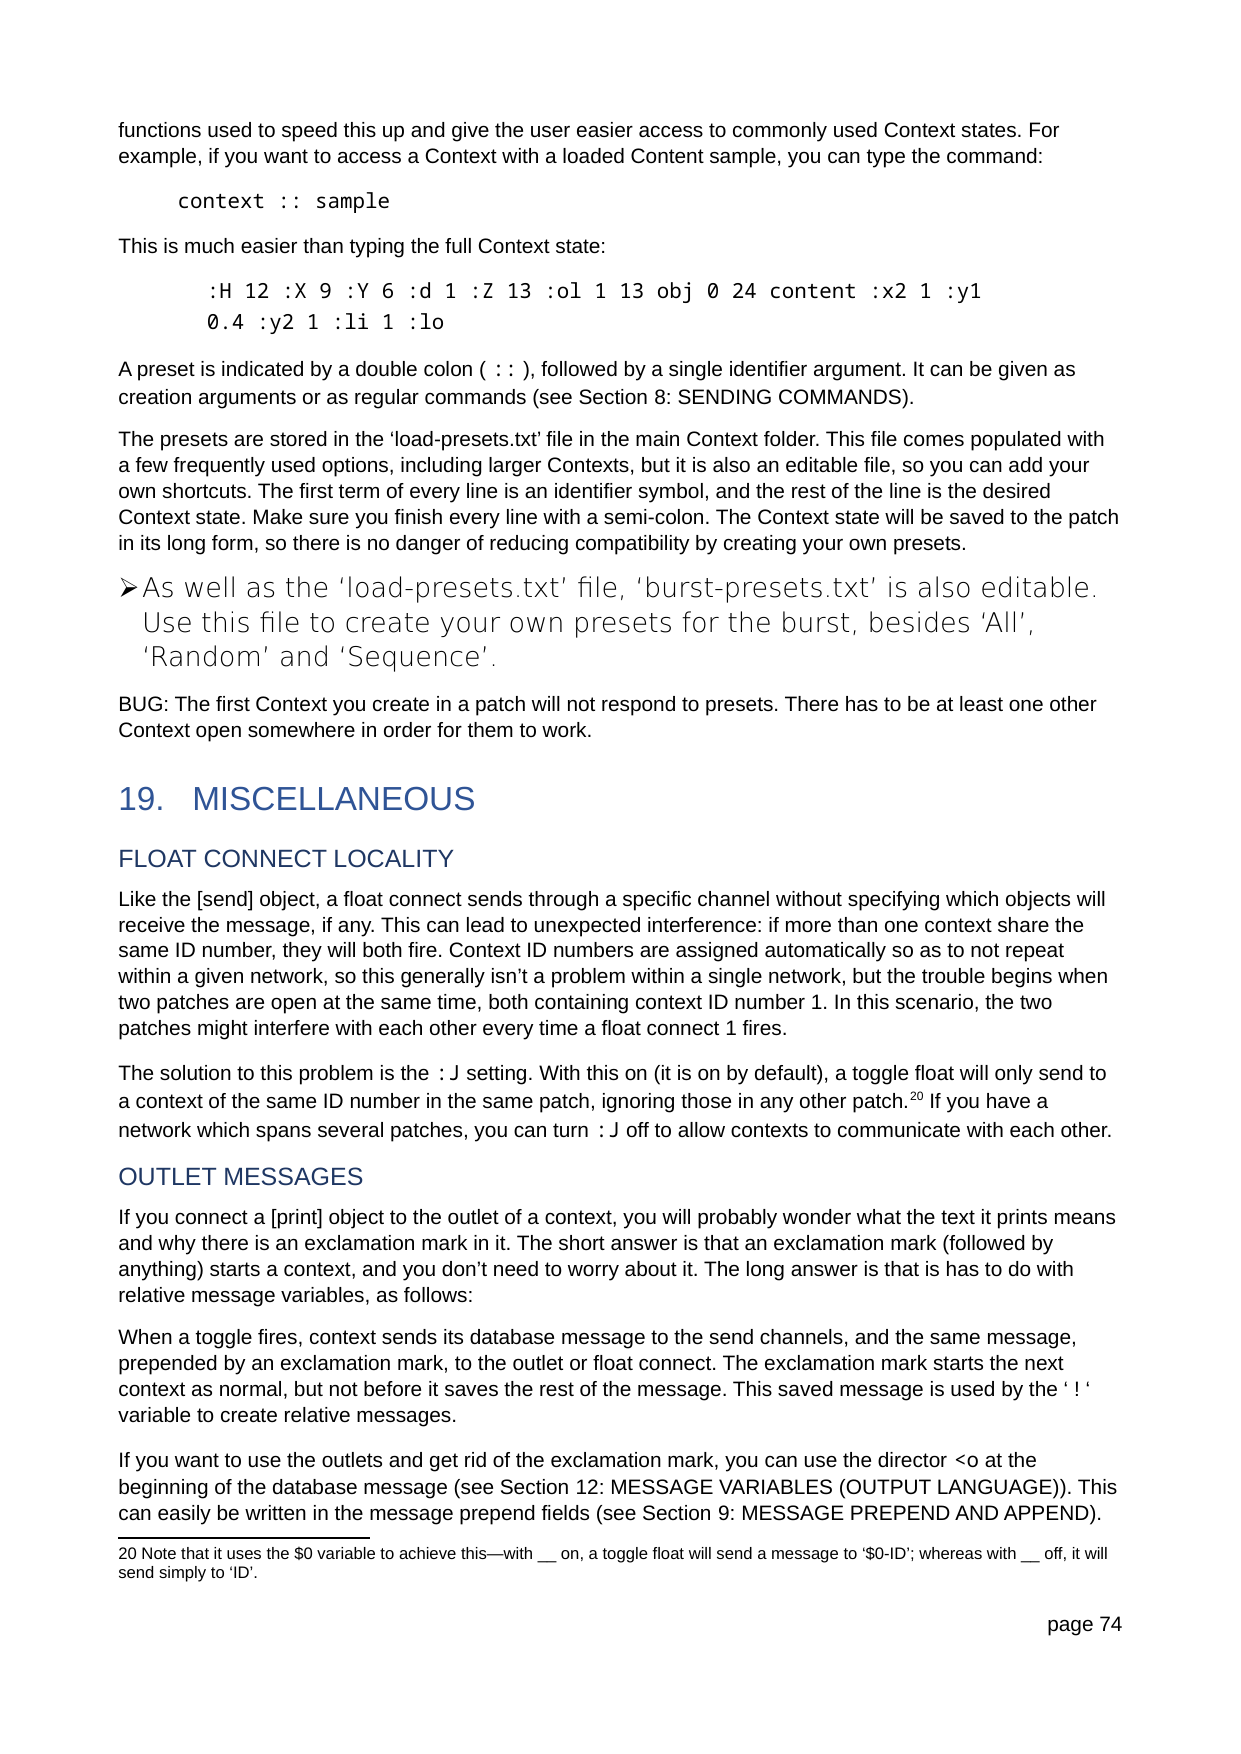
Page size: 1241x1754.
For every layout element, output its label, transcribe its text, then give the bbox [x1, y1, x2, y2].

text Like the [send] object, a float connect sends through a specific channel without specifying which objects will receive the message, if any. This can lead to unexpected interference: if more than one context share the same ID number, they will both fire. Context ID numbers are assigned automatically so as to not repeat within a given network, so this generally isn’t a problem within a single network, but the trouble begins when two patches are open at the same time, both containing context ID number 1. In this scenario, the two patches might interfere with each other every time a float connect 1 fires. [118, 887, 1122, 1040]
text :H 12 :X 9 :Y 6 :d 1 :Z 13 :ol 1 13 obj 0 24 content :x2 1 :y1 0.4 :y2 1 :li 1 :lo [207, 276, 1004, 335]
text If you connect a [print] object to the outlet of a context, you will probably wonder what the text it prints means and why there is an exclamation mark in it. The short answer is that an exclamation mark (followed by anything) starts a context, and you don’t need to worry about it. The long answer is that is has to do with relative message variables, as follows: [118, 1205, 1122, 1306]
text A preset is indicated by a double colon ( :: ), followed by a single identifier argument. It can be given as creation arguments or as regular commands (see Section 8: SENDING COMMANDS). [118, 354, 1122, 408]
text The presets are stored in the ‘load-presets.txt’ file in the main Context folder. This file comes populated with a few frequently used options, including larger Contexts, but it is also an editable file, so you can add your own shortcuts. The first term of every line is an identifier symbol, and the rest of the line is the desired Context state. Make sure you finish every line with a semi-colon. The Context state will be saved to the patch in its long form, so there is no danger of reducing compatibility by creating your own presets. [118, 427, 1122, 554]
subtitle OUTLET MESSAGES [118, 1162, 1122, 1191]
subtitle MISCELLANEOUS [118, 779, 1122, 817]
text BUG: The first Context you create in a patch will not respond to presets. There has to be at least one other Context open somewhere in order for them to work. [118, 692, 1122, 741]
text Note that it uses the $0 variable to achieve this—with __ on, a toggle float will send a message to ‘$0-ID’; whereas with __ off, it will send simply to ‘ID’. [118, 1544, 1122, 1582]
text The solution to this problem is the :J setting. With this on (it is on by default), a toggle float will only send to a context of the same ID number in the same patch, ignoring those in any other patch. If you have a network which spans several patches, you can turn :J off to allow contexts to communicate with each other. [118, 1058, 1122, 1143]
text This is much easier than typing the full Context state: [118, 234, 1122, 258]
text functions used to speed this up and give the user easier access to commonly used Context states. For example, if you want to access a Context with a loaded Content sample, you can type the command: [118, 118, 1122, 168]
subtitle FLOAT CONNECT LOCALITY [118, 844, 1122, 873]
list As well as the ‘load-presets.txt’ file, ‘burst-presets.txt’ is also editable. Use this file to create your own presets for the burst, besides ‘All’, ‘Random’ and ‘Sequence’. [118, 573, 1122, 672]
text context :: sample [177, 186, 1122, 215]
text If you want to use the outlets and get rid of the exclamation mark, you can use the director <o at the beginning of the database message (see Section 12: MESSAGE VARIABLES (OUTPUT LANGUAGE)). This can easily be written in the message prepend fields (see Section 9: MESSAGE PREPEND AND APPEND). [118, 1445, 1122, 1525]
text When a toggle fires, context sends its database message to the send channels, and the same message, prepended by an exclamation mark, to the outlet or float connect. The exclamation mark starts the next context as normal, but not before it saves the rest of the message. This saved message is used by the ‘ ! ‘ variable to create relative messages. [118, 1325, 1122, 1426]
